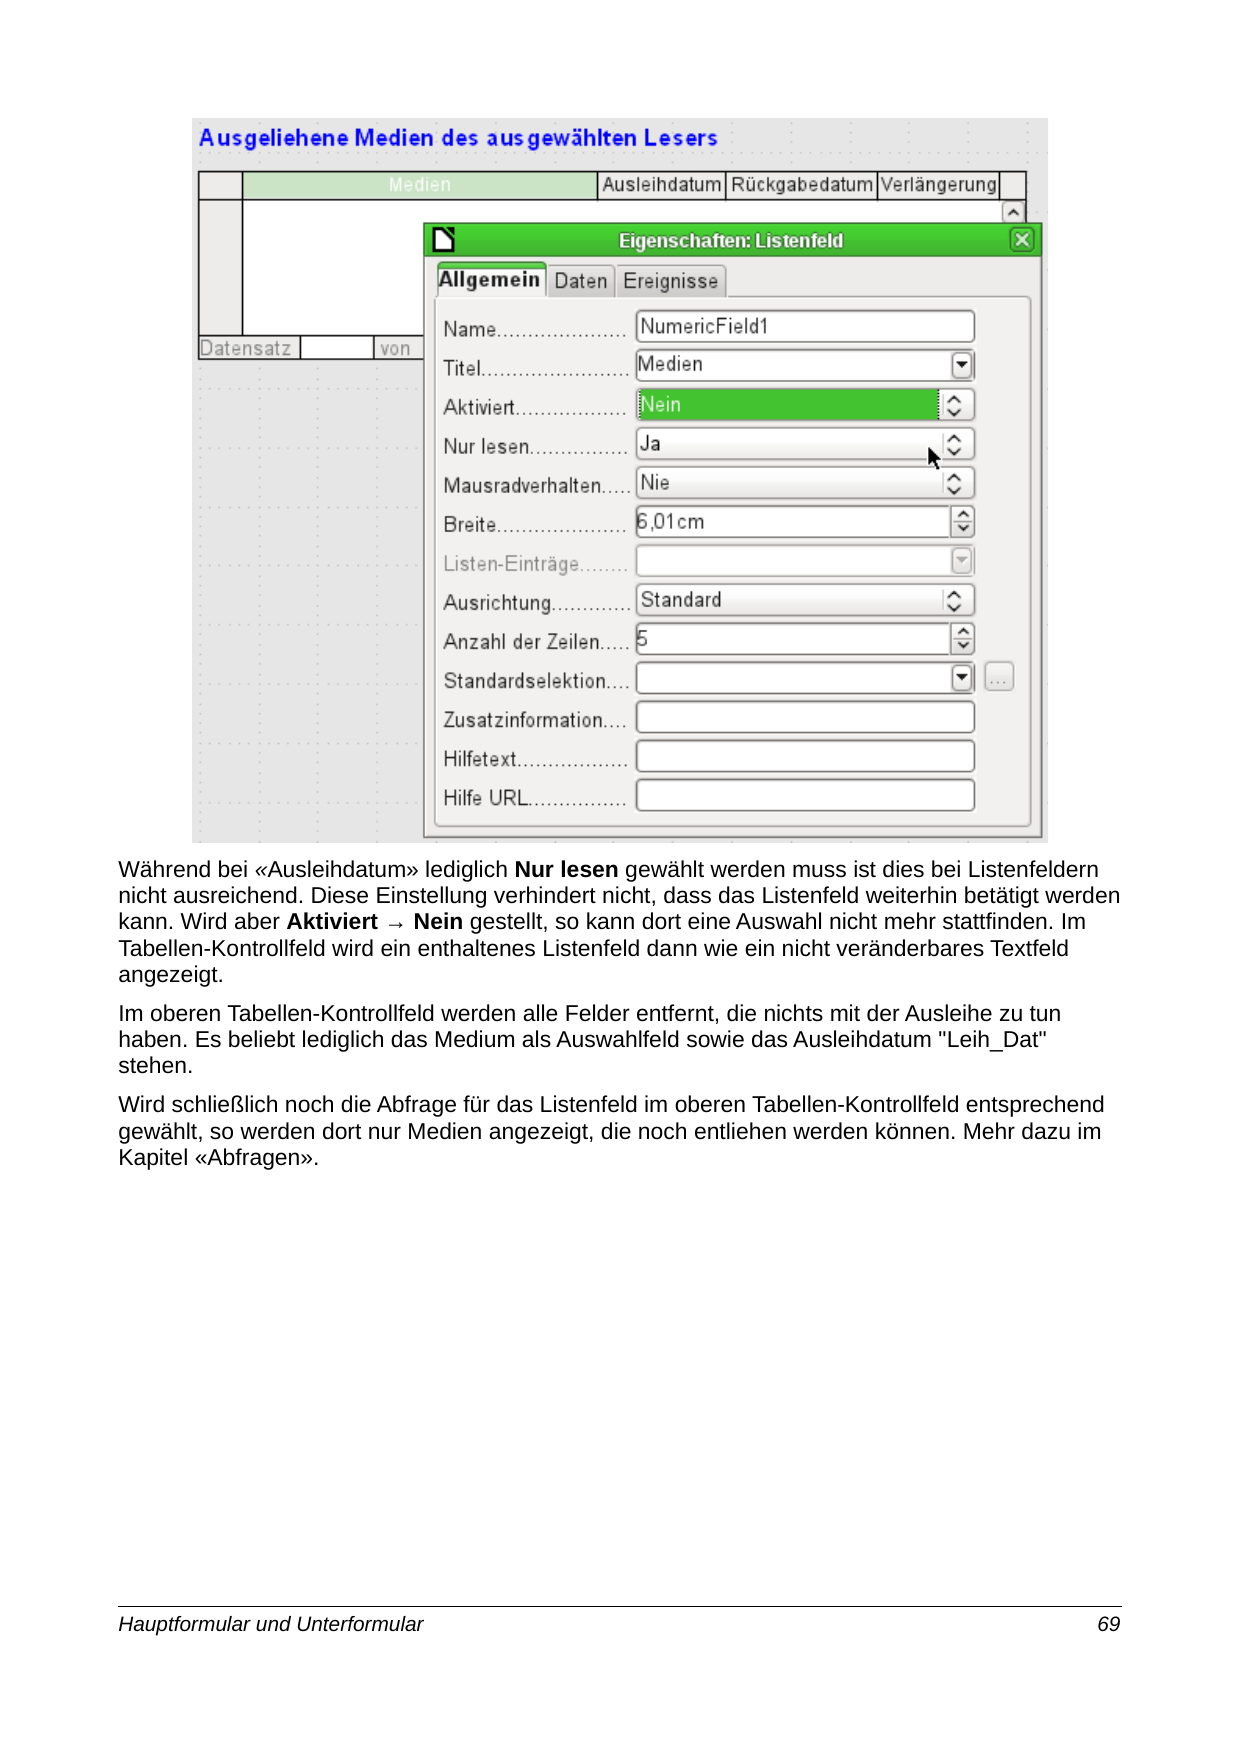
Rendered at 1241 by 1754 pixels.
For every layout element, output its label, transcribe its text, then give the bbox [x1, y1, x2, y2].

text Während bei «Ausleihdatum» lediglich Nur lesen gewählt werden muss ist dies bei Listenfeldern nicht ausreichend. Diese Einstellung verhindert nicht, dass das Listenfeld weiterhin betätigt werden kann. Wird aber Aktiviert → Nein gestellt, so kann dort eine Auswahl nicht mehr stattfinden. Im Tabellen-Kontrollfeld wird ein enthaltenes Listenfeld dann wie ein nicht veränderbares Textfeld angezeigt. [118, 856, 1122, 987]
picture [192, 118, 1049, 843]
text Im oberen Tabellen-Kontrollfeld werden alle Felder entfernt, die nichts mit der Ausleihe zu tun haben. Es beliebt lediglich das Medium als Auswahlfeld sowie das Ausleihdatum "Leih_Dat" stehen. [118, 1000, 1122, 1079]
text Wird schließlich noch die Abfrage für das Listenfeld im oberen Tabellen-Kontrollfeld entsprechend gewählt, so werden dort nur Medien angezeigt, die noch entliehen werden können. Mehr dazu im Kapitel «Abfragen». [118, 1091, 1122, 1170]
